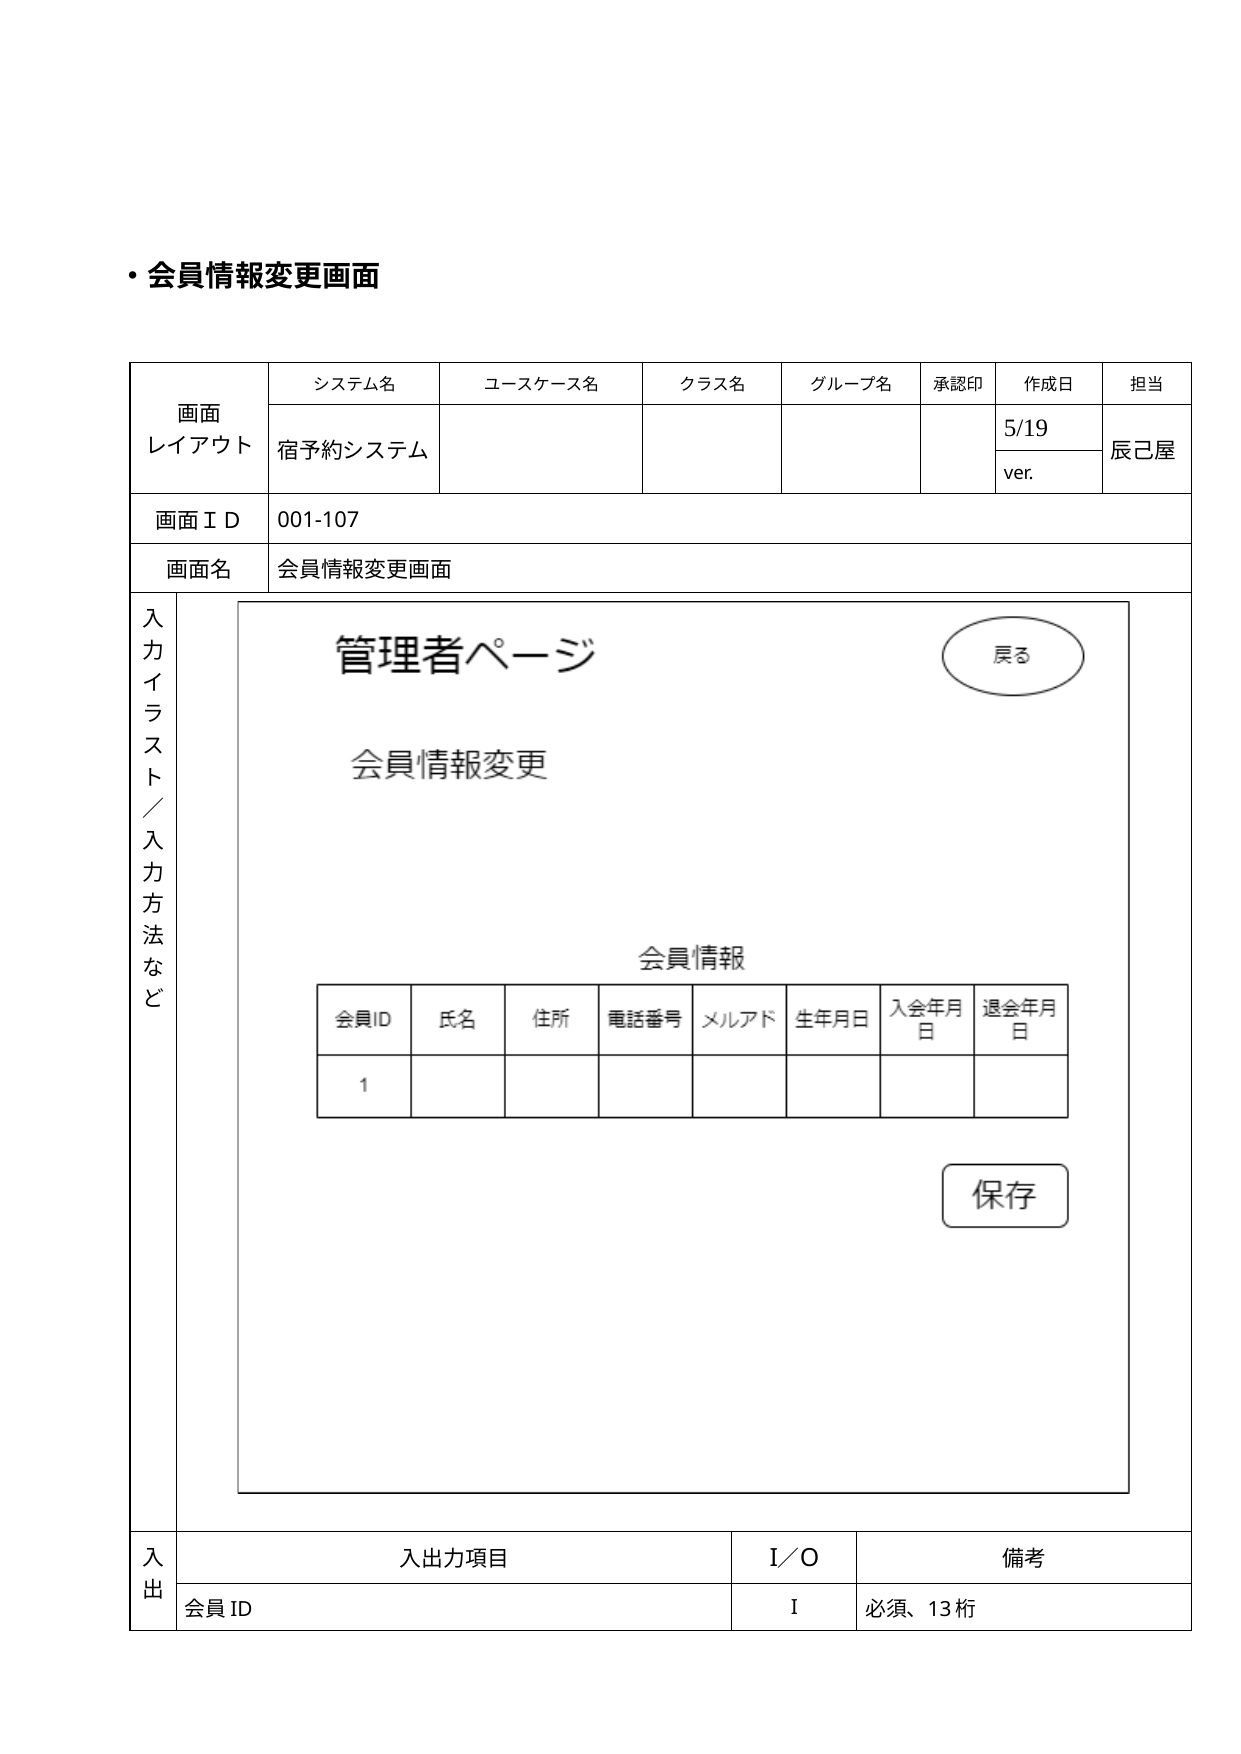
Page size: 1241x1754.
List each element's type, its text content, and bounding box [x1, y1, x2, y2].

table_cell 入出力項目 [177, 1532, 731, 1582]
table_cell 001-107 [269, 494, 1191, 543]
table_cell 会員情報変更画面 [269, 544, 1191, 592]
table_cell 5/19 [996, 405, 1102, 450]
table_cell 画面ＩＤ [131, 494, 268, 543]
table_cell [177, 593, 1191, 1531]
table_header システム名 [269, 363, 439, 403]
table_cell 画面名 [131, 544, 268, 592]
picture [237, 601, 1130, 1494]
table_header 画面 レイアウト [131, 363, 268, 493]
table_header グループ名 [782, 363, 920, 403]
table_cell [782, 405, 920, 493]
table_cell 辰己屋 [1103, 405, 1191, 493]
table_cell [643, 405, 781, 493]
table_header 担当 [1103, 363, 1191, 403]
table_cell 会員ID [177, 1584, 731, 1630]
table_header 承認印 [921, 363, 995, 403]
table_header クラス名 [643, 363, 781, 403]
table_cell 備考 [857, 1532, 1191, 1582]
text ・会員情報変更画面 [118, 252, 1122, 294]
table_cell 宿予約システム [269, 405, 439, 493]
table_cell 入力イラスト／入力方法など [131, 593, 176, 1531]
table_cell 必須、13桁 [857, 1584, 1191, 1630]
table_cell 入出力機能 [131, 1532, 176, 1630]
table_cell I／O [732, 1532, 856, 1582]
table_header ユースケース名 [440, 363, 642, 403]
table_cell I [732, 1584, 856, 1630]
table_cell ver. [996, 451, 1102, 493]
table_header 作成日 [996, 363, 1102, 403]
table_cell [440, 405, 642, 493]
table_cell [921, 405, 995, 493]
